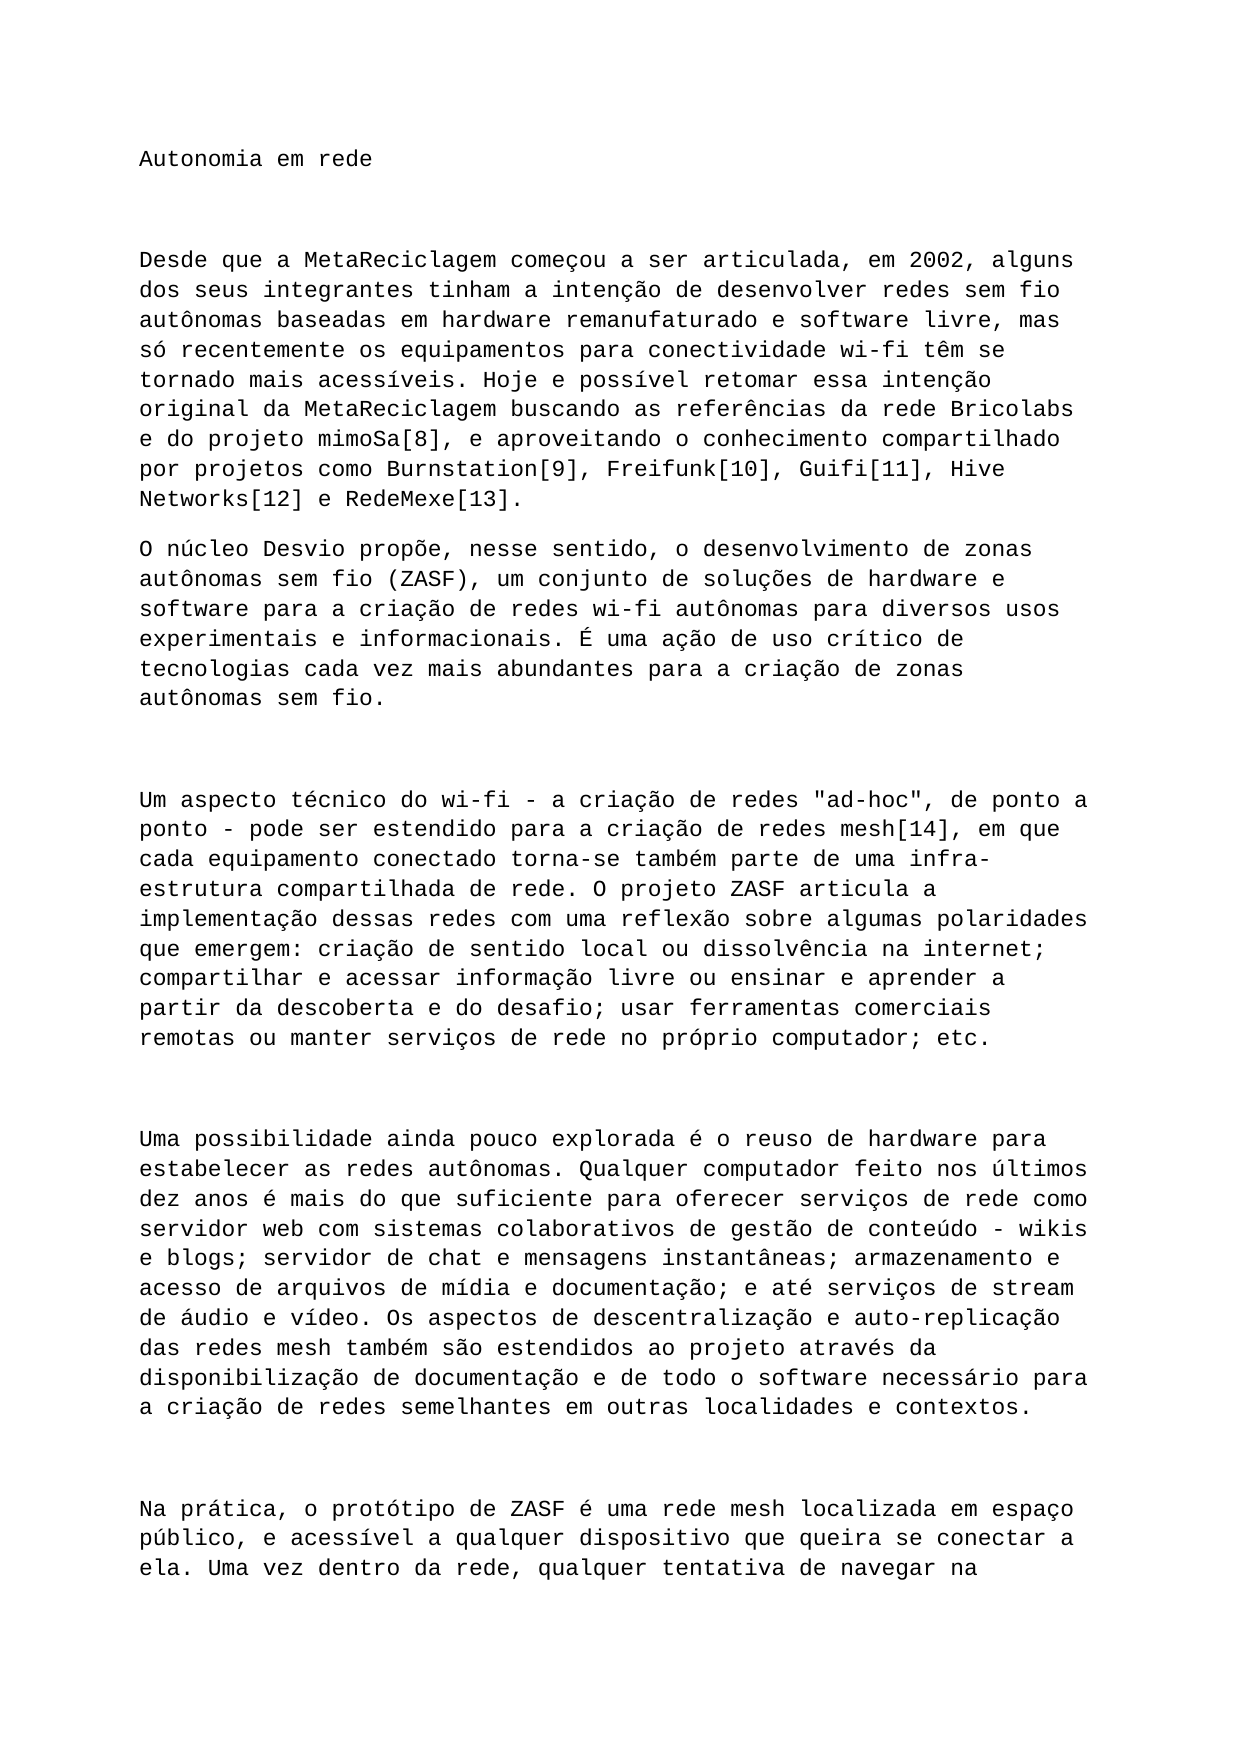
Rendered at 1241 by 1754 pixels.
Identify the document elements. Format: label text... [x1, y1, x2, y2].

text Autonomia em rede [139, 148, 1101, 173]
text Na prática, o protótipo de ZASF é uma rede mesh localizada em espaço público, e acessível a qualquer dispositivo que queira se conectar a ela. Uma vez dentro da rede, qualquer tentativa de navegar na [139, 1497, 1101, 1582]
text Desde que a MetaReciclagem começou a ser articulada, em 2002, alguns dos seus integrantes tinham a intenção de desenvolver redes sem fio autônomas baseadas em hardware remanufaturado e software livre, mas só recentemente os equipamentos para conectividade wi-fi têm se tornado mais acessíveis. Hoje e possível retomar essa intenção original da MetaReciclagem buscando as referências da rede Bricolabs e do projeto mimoSa[8], e aproveitando o conhecimento compartilhado por projetos como Burnstation[9], Freifunk[10], Guifi[11], Hive Networks[12] e RedeMexe[13]. [139, 249, 1101, 513]
text O núcleo Desvio propõe, nesse sentido, o desenvolvimento de zonas autônomas sem fio (ZASF), um conjunto de soluções de hardware e software para a criação de redes wi-fi autônomas para diversos usos experimentais e informacionais. É uma ação de uso crítico de tecnologias cada vez mais abundantes para a criação de zonas autônomas sem fio. [139, 538, 1101, 713]
text Uma possibilidade ainda pouco explorada é o reuso de hardware para estabelecer as redes autônomas. Qualquer computador feito nos últimos dez anos é mais do que suficiente para oferecer serviços de rede como servidor web com sistemas colaborativos de gestão de conteúdo - wikis e blogs; servidor de chat e mensagens instantâneas; armazenamento e acesso de arquivos de mídia e documentação; e até serviços de stream de áudio e vídeo. Os aspectos de descentralização e auto-replicação das redes mesh também são estendidos ao projeto através da disponibilização de documentação e de todo o software necessário para a criação de redes semelhantes em outras localidades e contextos. [139, 1128, 1101, 1422]
text Um aspecto técnico do wi-fi - a criação de redes "ad-hoc", de ponto a ponto - pode ser estendido para a criação de redes mesh[14], em que cada equipamento conectado torna-se também parte de uma infra-estrutura compartilhada de rede. O projeto ZASF articula a implementação dessas redes com uma reflexão sobre algumas polaridades que emergem: criação de sentido local ou dissolvência na internet; compartilhar e acessar informação livre ou ensinar e aprender a partir da descoberta e do desafio; usar ferramentas comerciais remotas ou manter serviços de rede no próprio computador; etc. [139, 788, 1101, 1052]
